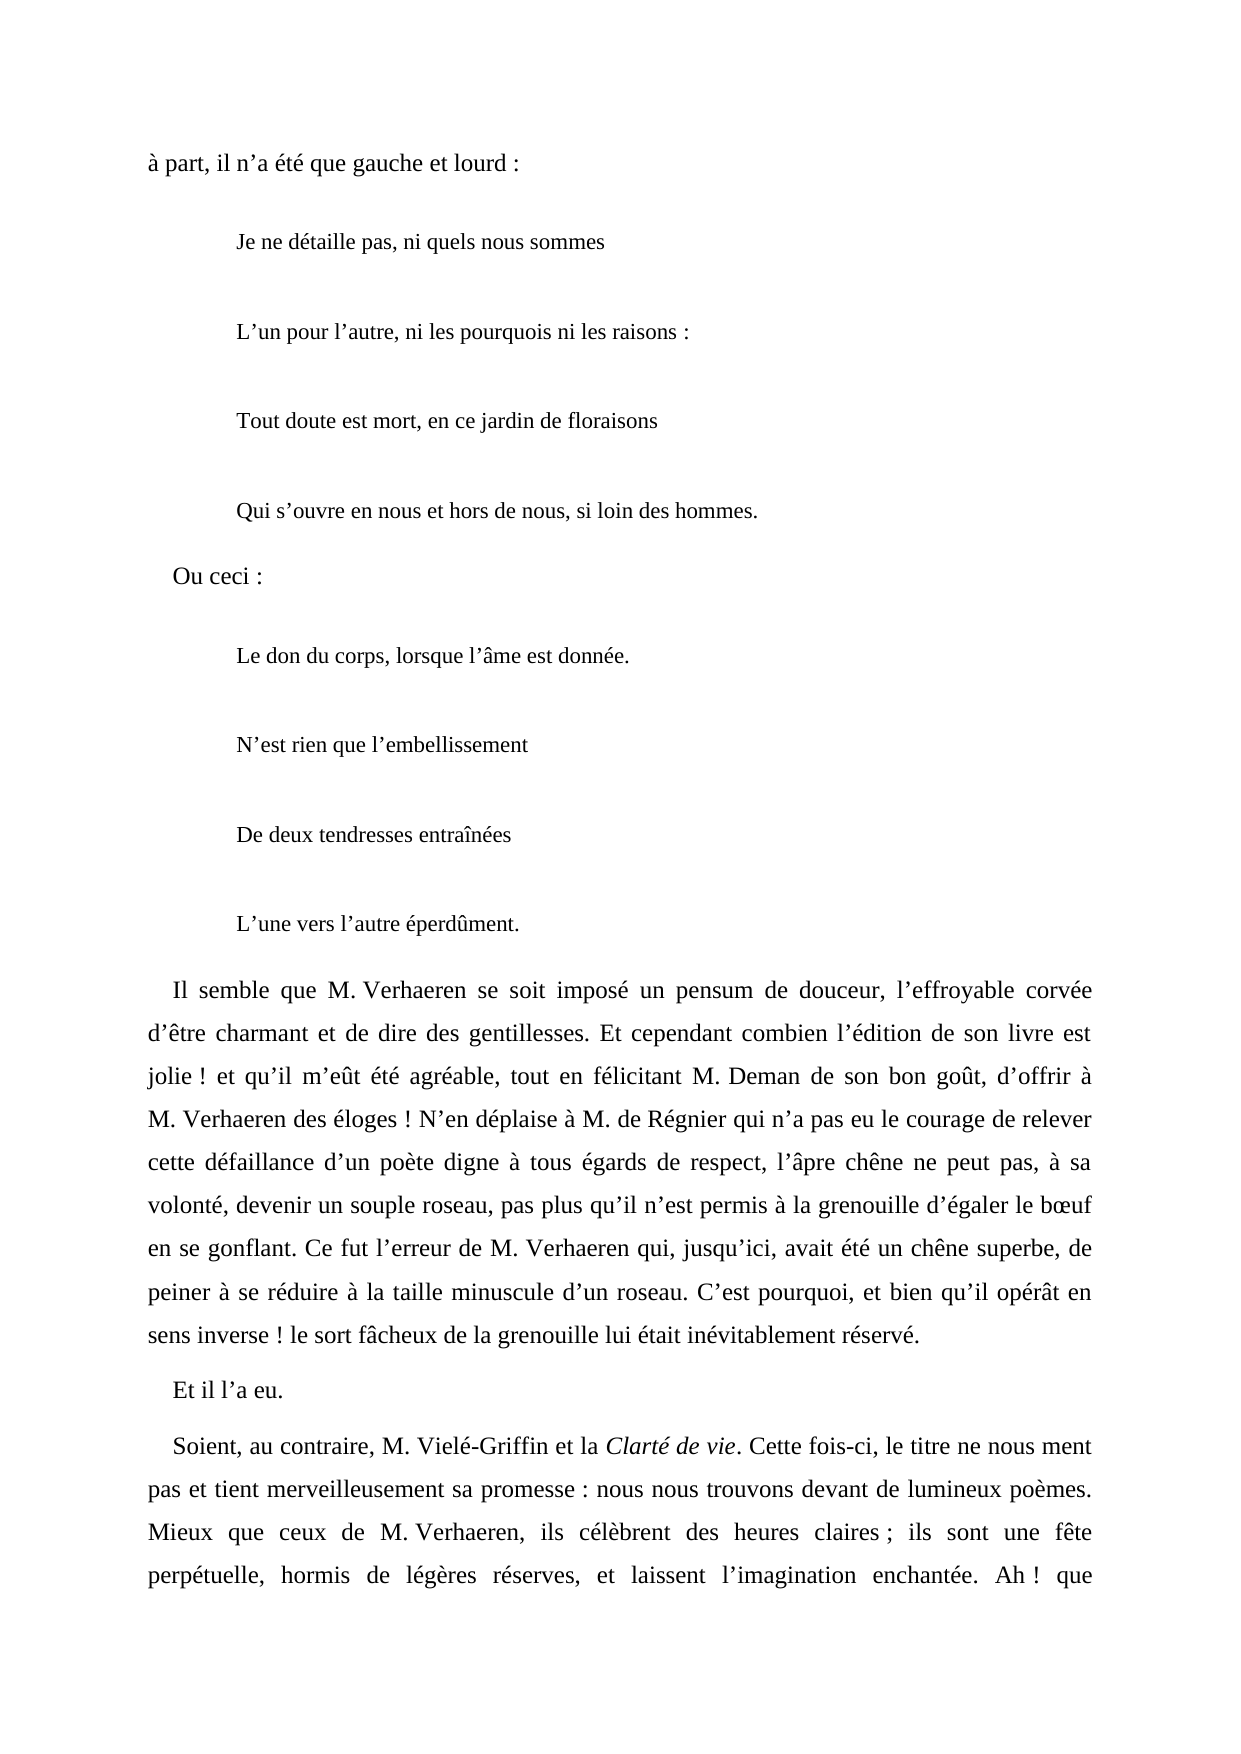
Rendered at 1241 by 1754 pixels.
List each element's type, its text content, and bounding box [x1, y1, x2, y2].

text N’est rien que l’embellissement [236, 731, 1093, 758]
text Qui s’ouvre en nous et hors de nous, si loin des hommes. [236, 497, 1093, 523]
text à part, il n’a été que gauche et lourd : [148, 148, 1093, 176]
text L’une vers l’autre éperdûment. [236, 910, 1093, 937]
text Ou ceci : [148, 561, 1093, 590]
text De deux tendresses entraînées [236, 821, 1093, 847]
text L’un pour l’autre, ni les pourquois ni les raisons : [236, 318, 1093, 344]
text Tout doute est mort, en ce jardin de floraisons [236, 407, 1093, 433]
text Soient, au contraire, M. Vielé-Griffin et la Clarté de vie. Cette fois-ci, le titre ne nous ment pas et tient merveilleusement sa promesse : nous nous trouvons devant de lumineux poèmes. Mieux que ceux de M. Verhaeren, ils célèbrent des heures claires ; ils sont une fête perpétuelle, hormis de légères réserves, et laissent l’imagination enchantée. Ah ! que [148, 1431, 1093, 1589]
text Le don du corps, lorsque l’âme est donnée. [236, 642, 1093, 668]
text Il semble que M. Verhaeren se soit imposé un pensum de douceur, l’effroyable corvée d’être charmant et de dire des gentillesses. Et cependant combien l’édition de son livre est jolie ! et qu’il m’eût été agréable, tout en félicitant M. Deman de son bon goût, d’offrir à M. Verhaeren des éloges ! N’en déplaise à M. de Régnier qui n’a pas eu le courage de relever cette défaillance d’un poète digne à tous égards de respect, l’âpre chêne ne peut pas, à sa volonté, devenir un souple roseau, pas plus qu’il n’est permis à la grenouille d’égaler le bœuf en se gonflant. Ce fut l’erreur de M. Verhaeren qui, jusqu’ici, avait été un chêne superbe, de peiner à se réduire à la taille minuscule d’un roseau. C’est pourquoi, et bien qu’il opérât en sens inverse ! le sort fâcheux de la grenouille lui était inévitablement réservé. [148, 975, 1093, 1348]
text Je ne détaille pas, ni quels nous sommes [236, 228, 1093, 254]
text Et il l’a eu. [148, 1375, 1093, 1404]
